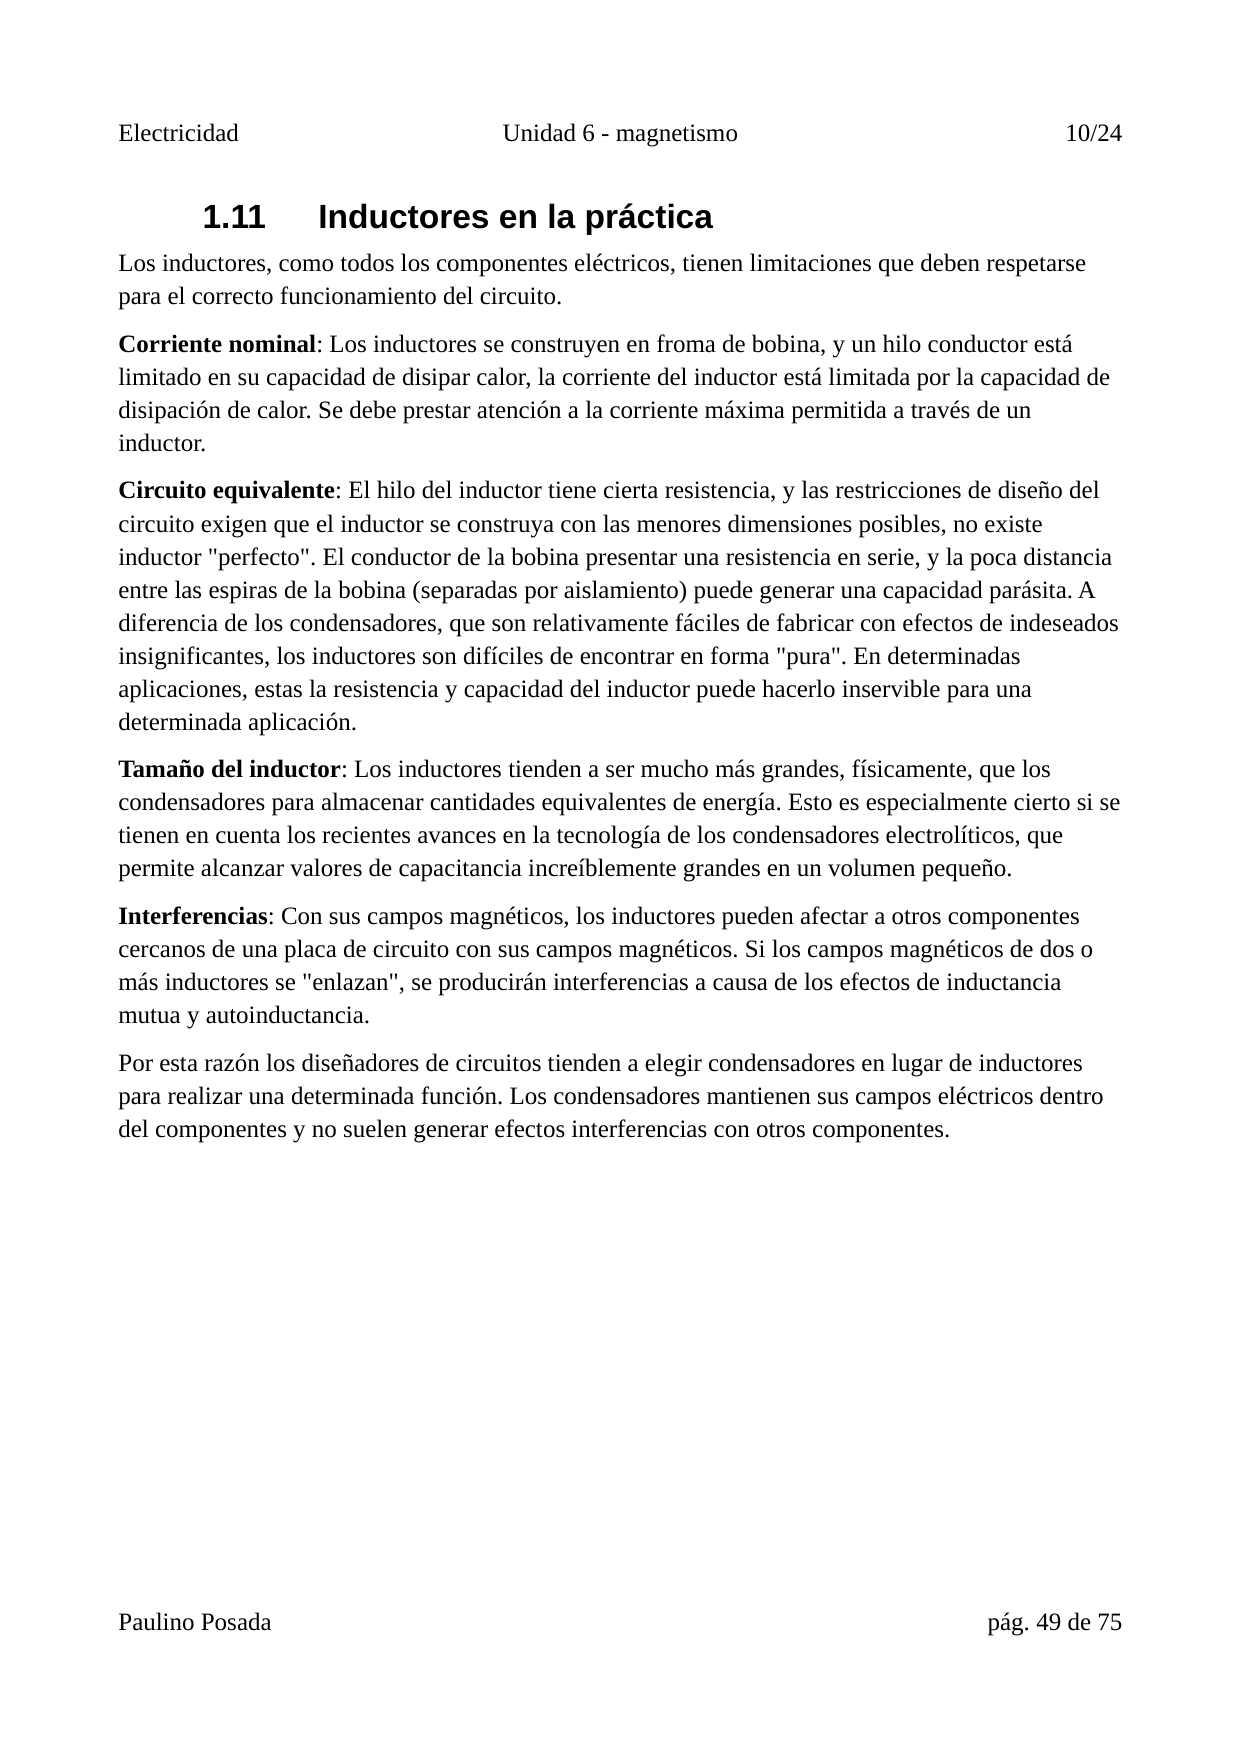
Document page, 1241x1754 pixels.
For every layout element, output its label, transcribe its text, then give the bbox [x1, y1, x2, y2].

text Corriente nominal: Los inductores se construyen en froma de bobina, y un hilo conductor está limitado en su capacidad de disipar calor, la corriente del inductor está limitada por la capacidad de disipación de calor. Se debe prestar atención a la corriente máxima permitida a través de un inductor. [118, 329, 1122, 457]
subtitle Inductores en la práctica [193, 197, 1122, 236]
text Circuito equivalente: El hilo del inductor tiene cierta resistencia, y las restricciones de diseño del circuito exigen que el inductor se construya con las menores dimensiones posibles, no existe inductor "perfecto". El conductor de la bobina presentar una resistencia en serie, y la poca distancia entre las espiras de la bobina (separadas por aislamiento) puede generar una capacidad parásita. A diferencia de los condensadores, que son relativamente fáciles de fabricar con efectos de indeseados insignificantes, los inductores son difíciles de encontrar en forma "pura". En determinadas aplicaciones, estas la resistencia y capacidad del inductor puede hacerlo inservible para una determinada aplicación. [118, 476, 1122, 736]
text Los inductores, como todos los componentes eléctricos, tienen limitaciones que deben respetarse para el correcto funcionamiento del circuito. [118, 248, 1122, 310]
text Por esta razón los diseñadores de circuitos tienden a elegir condensadores en lugar de inductores para realizar una determinada función. Los condensadores mantienen sus campos eléctricos dentro del componentes y no suelen generar efectos interferencias con otros componentes. [118, 1048, 1122, 1142]
text Interferencias: Con sus campos magnéticos, los inductores pueden afectar a otros componentes cercanos de una placa de circuito con sus campos magnéticos. Si los campos magnéticos de dos o más inductores se "enlazan", se producirán interferencias a causa de los efectos de inductancia mutua y autoinductancia. [118, 901, 1122, 1029]
text Tamaño del inductor: Los inductores tienden a ser mucho más grandes, físicamente, que los condensadores para almacenar cantidades equivalentes de energía. Esto es especialmente cierto si se tienen en cuenta los recientes avances en la tecnología de los condensadores electrolíticos, que permite alcanzar valores de capacitancia increíblemente grandes en un volumen pequeño. [118, 754, 1122, 882]
